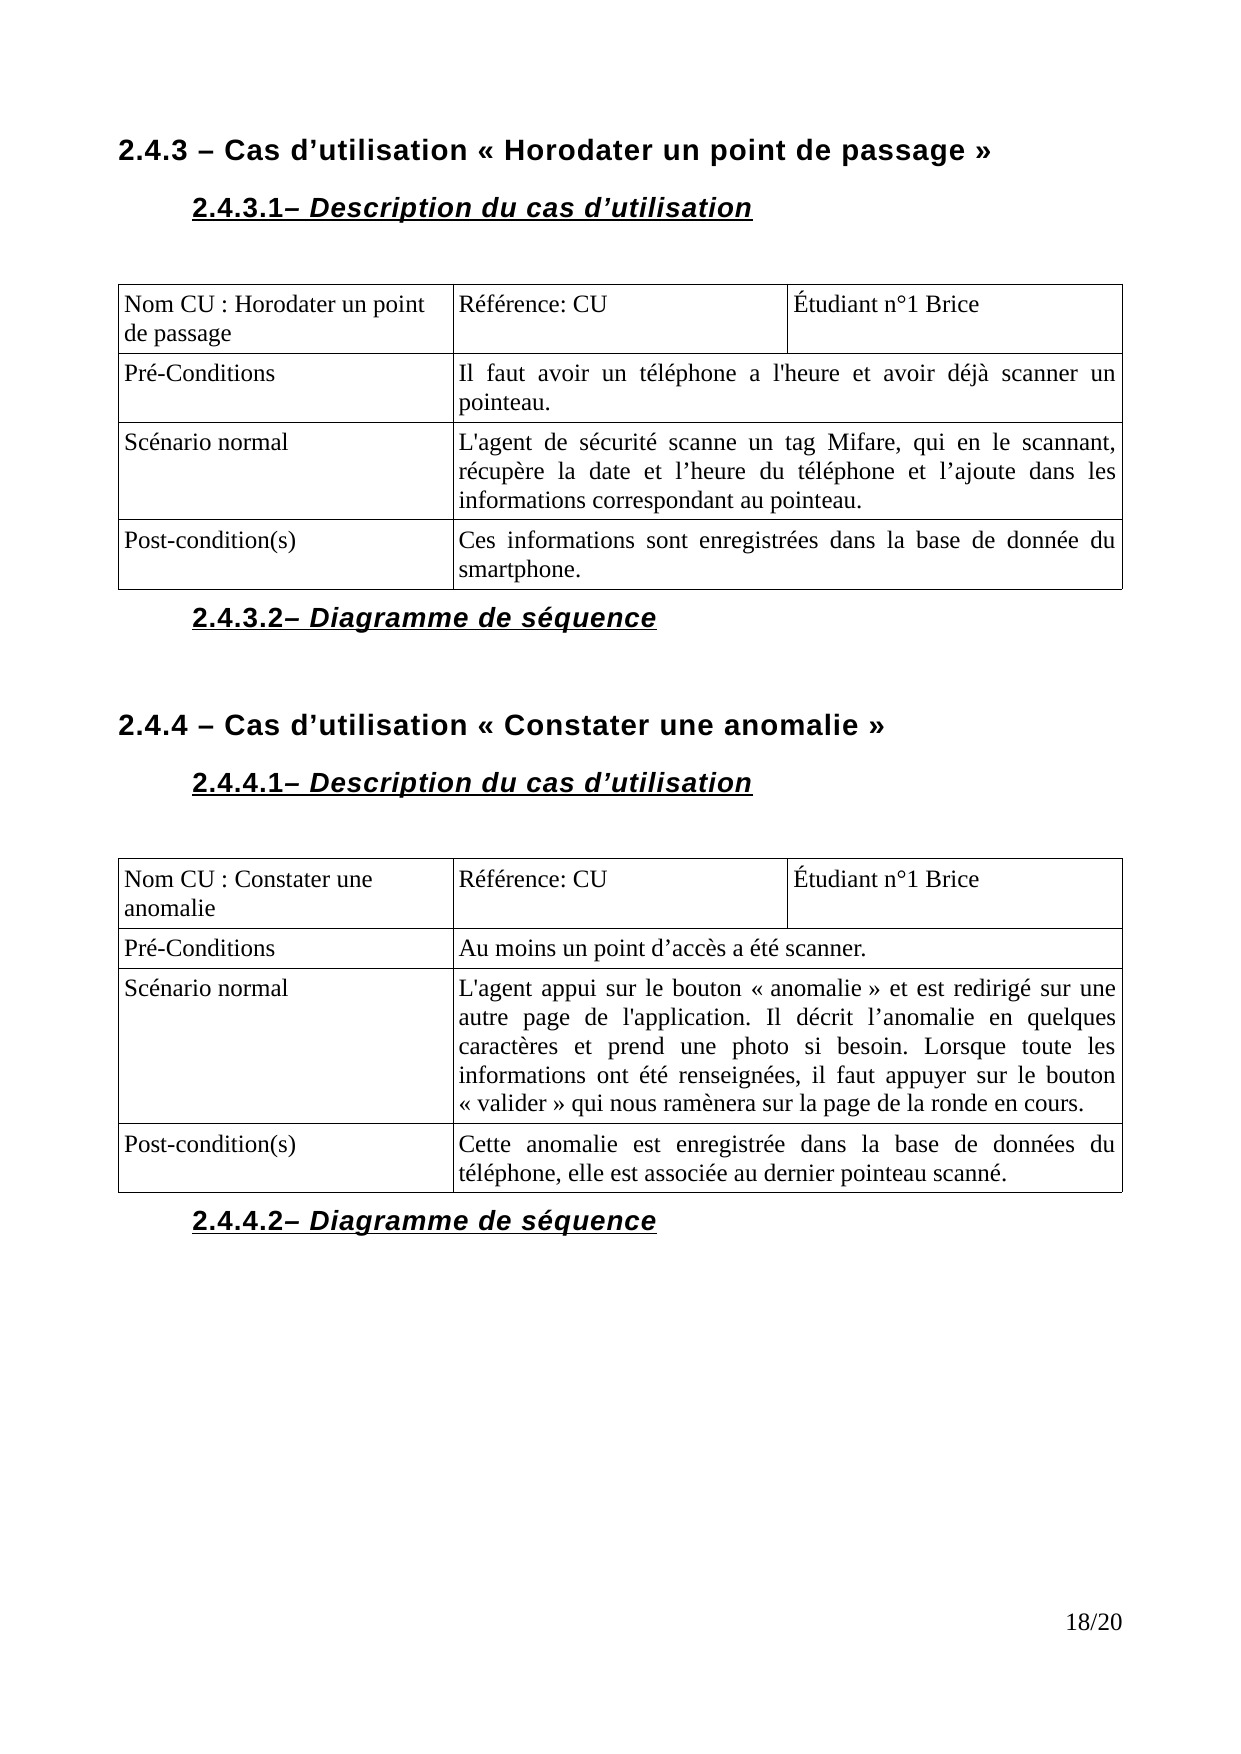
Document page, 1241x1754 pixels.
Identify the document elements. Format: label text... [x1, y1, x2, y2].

subtitle 2.4.3.2– Diagramme de séquence [118, 601, 1122, 633]
table_header Nom CU : Horodater un point de passage [119, 285, 453, 352]
table_cell Cette anomalie est enregistrée dans la base de données du téléphone, elle est associée au dernier pointeau scanné. [454, 1124, 1122, 1192]
table_cell L'agent de sécurité scanne un tag Mifare, qui en le scannant, récupère la date et l’heure du téléphone et l’ajoute dans les informations correspondant au pointeau. [454, 423, 1122, 519]
table_cell L'agent appui sur le bouton « anomalie » et est redirigé sur une autre page de l'application. Il décrit l’anomalie en quelques caractères et prend une photo si besoin. Lorsque toute les informations ont été renseignées, il faut appuyer sur le bouton « valider » qui nous ramènera sur la page de la ronde en cours. [454, 969, 1122, 1123]
table_cell Post-condition(s) [119, 520, 453, 588]
table_cell Il faut avoir un téléphone a l'heure et avoir déjà scanner un pointeau. [454, 354, 1122, 422]
subtitle 2.4.4.2– Diagramme de séquence [118, 1205, 1122, 1237]
subtitle 2.4.4 – Cas d’utilisation « Constater une anomalie » [118, 708, 1122, 741]
table_header Référence: CU [454, 859, 787, 927]
table_cell Scénario normal [119, 969, 453, 1123]
table_cell Ces informations sont enregistrées dans la base de donnée du smartphone. [454, 520, 1122, 588]
table_cell Scénario normal [119, 423, 453, 519]
subtitle 2.4.3 – Cas d’utilisation « Horodater un point de passage » [118, 133, 1122, 166]
subtitle 2.4.3.1– Description du cas d’utilisation [118, 191, 1122, 223]
subtitle 2.4.4.1– Description du cas d’utilisation [118, 766, 1122, 798]
table_header Nom CU : Constater une anomalie [119, 859, 453, 927]
table_header Étudiant n°1 Brice [788, 859, 1122, 927]
table_cell Post-condition(s) [119, 1124, 453, 1192]
table_header Étudiant n°1 Brice [788, 285, 1122, 352]
table_header Référence: CU [454, 285, 787, 352]
table_cell Pré-Conditions [119, 354, 453, 422]
table_cell Pré-Conditions [119, 929, 453, 968]
table_cell Au moins un point d’accès a été scanner. [454, 929, 1122, 968]
